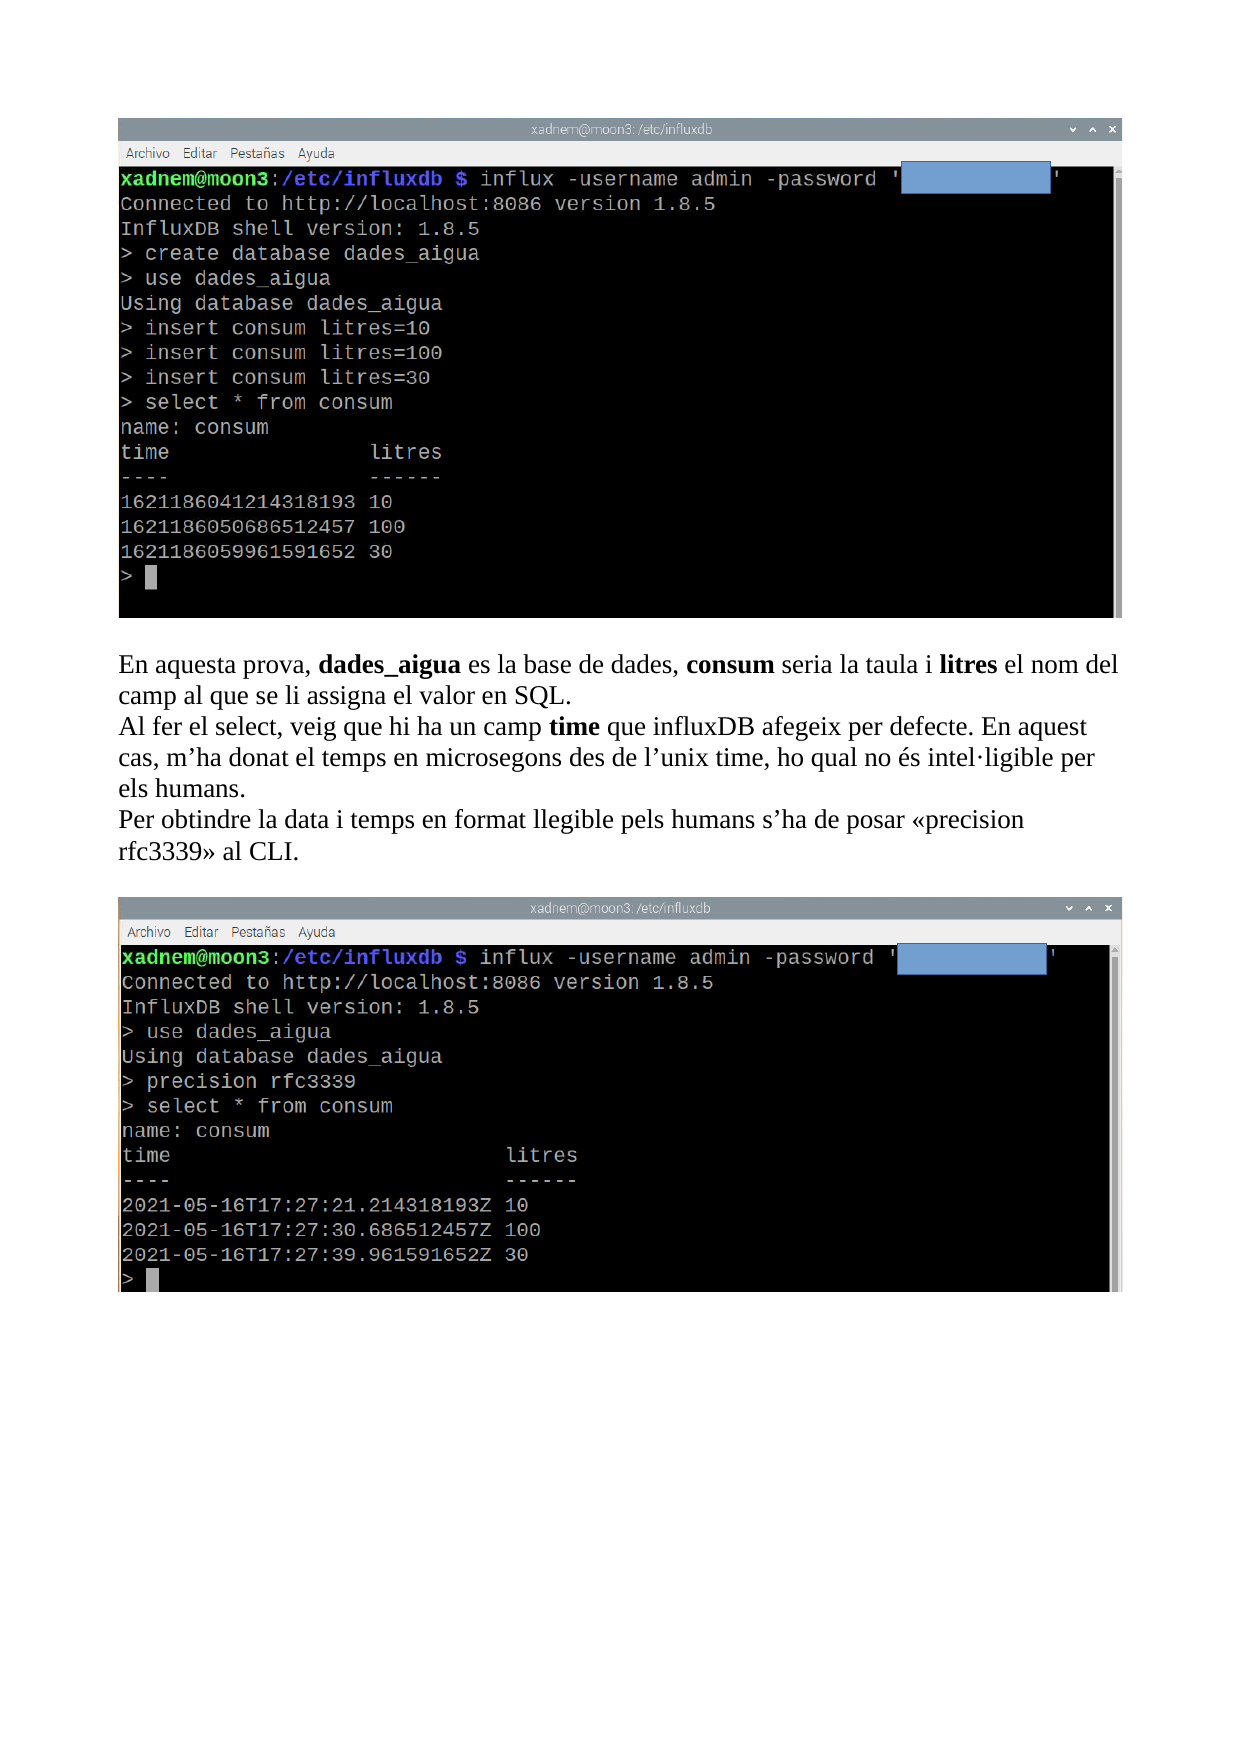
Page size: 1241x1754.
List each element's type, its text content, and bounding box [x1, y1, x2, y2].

text Per obtindre la data i temps en format llegible pels humans s’ha de posar «precision rfc3339» al CLI. [118, 804, 1122, 866]
picture [118, 118, 1123, 618]
picture [118, 897, 1123, 1292]
text Al fer el select, veig que hi ha un camp time que influxDB afegeix per defecte. En aquest cas, m’ha donat el temps en microsegons des de l’unix time, ho qual no és intel·ligible per els humans. [118, 710, 1122, 804]
text En aquesta prova, dades_aigua es la base de dades, consum seria la taula i litres el nom del camp al que se li assigna el valor en SQL. [118, 648, 1122, 710]
